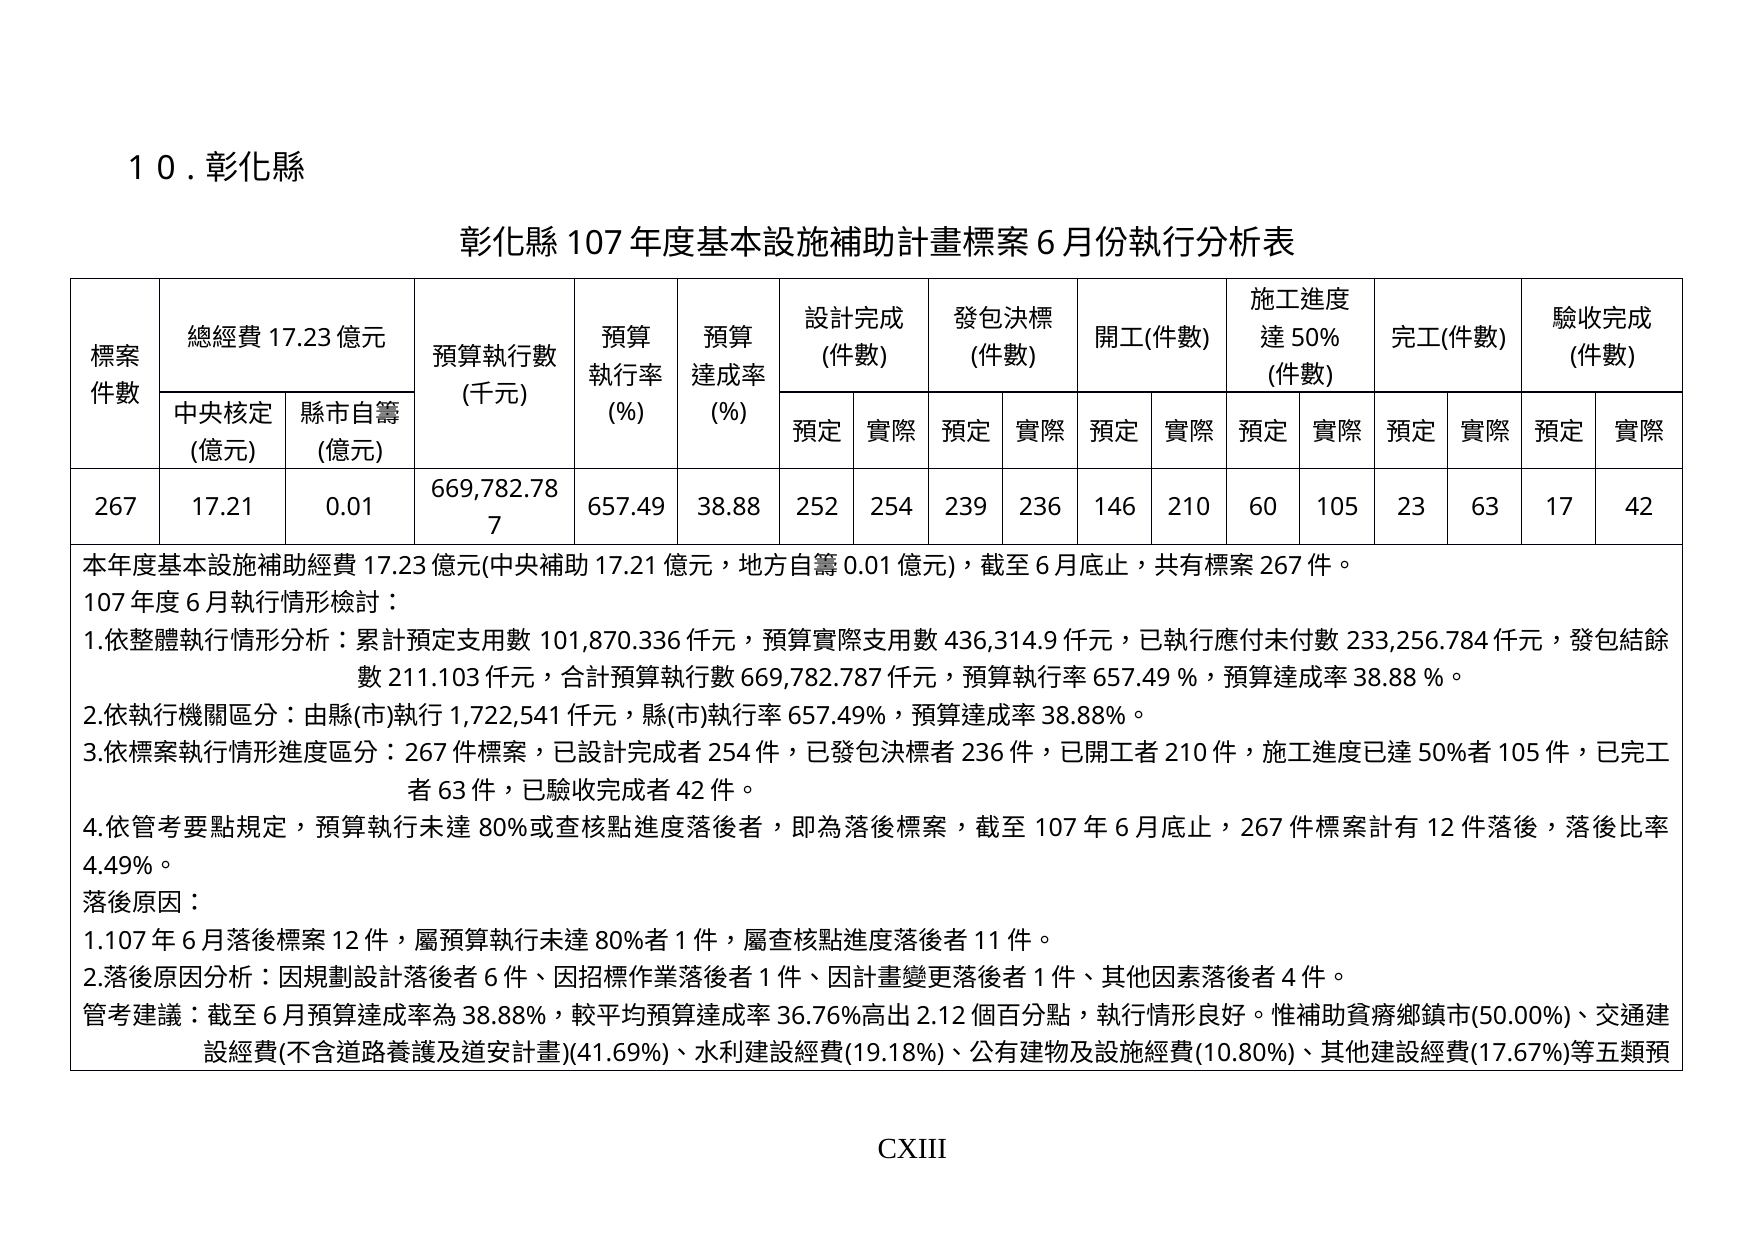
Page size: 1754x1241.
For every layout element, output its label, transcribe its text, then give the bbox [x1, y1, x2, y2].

subtitle 10.彰化縣 [127, 128, 1683, 203]
table_cell 中央核定 (億元) [160, 393, 285, 467]
table_header 預算 達成率 (%) [678, 279, 779, 467]
table_cell 38.88 [678, 469, 779, 543]
table_cell 實際 [854, 393, 928, 467]
table_cell 60 [1227, 469, 1299, 543]
table_header 標案件數 [71, 279, 159, 467]
table_cell 252 [780, 469, 853, 543]
table_cell 0.01 [286, 469, 414, 543]
table_cell 63 [1448, 469, 1521, 543]
table_cell 實際 [1596, 393, 1682, 467]
table_cell 17.21 [160, 469, 285, 543]
table_cell 239 [929, 469, 1002, 543]
table_cell 669,782.787 [415, 469, 574, 543]
table_header 設計完成 (件數) [780, 279, 928, 391]
table_cell 146 [1078, 469, 1151, 543]
table_header 發包決標 (件數) [929, 279, 1077, 391]
table_cell 實際 [1300, 393, 1374, 467]
table_cell 23 [1375, 469, 1447, 543]
table_cell 縣市自籌 (億元) [286, 393, 414, 467]
table_header 開工(件數) [1078, 279, 1226, 391]
table_cell 實際 [1152, 393, 1226, 467]
table_cell 預定 [1375, 393, 1447, 467]
table_cell 預定 [929, 393, 1002, 467]
table_cell 17 [1522, 469, 1595, 543]
table_cell 預定 [1078, 393, 1151, 467]
table_cell 267 [71, 469, 159, 543]
table_cell 210 [1152, 469, 1226, 543]
table_cell 657.49 [575, 469, 677, 543]
table_cell 本年度基本設施補助經費17.23億元(中央補助17.21億元，地方自籌0.01億元)，截至6月底止，共有標案267件。 107年度6月執行情形檢討： 1.依整體執行情形分析：累計預定支用數101,870.336仟元，預算實際支用數436,314.9仟元，已執行應付未付數233,256.784仟元，發包結餘數211.103仟元，合計預算執行數669,782.787仟元，預算執行率657.49 %，預算達成率38.88 %。 2.依執行機關區分：由縣(市)執行1,722,541仟元，縣(市)執行率657.49%，預算達成率38.88%。 3.依標案執行情形進度區分：267件標案，已設計完成者254件，已發包決標者236件，已開工者210件，施工進度已達50%者105件，已完工者63件，已驗收完成者42件。 4.依管考要點規定，預算執行未達80%或查核點進度落後者，即為落後標案，截至107年6月底止，267件標案計有12件落後，落後比率4.49%。 落後原因： 1.107年6月落後標案12件，屬預算執行未達80%者1件，屬查核點進度落後者11件。 2.落後原因分析：因規劃設計落後者6件、因招標作業落後者1件、因計畫變更落後者1件、其他因素落後者4件。 管考建議：截至6月預算達成率為38.88%，較平均預算達成率36.76%高出2.12個百分點，執行情形良好。惟補助貧瘠鄉鎮市(50.00%)、交通建設經費(不含道路養護及道安計畫)(41.69%)、水利建設經費(19.18%)、公有建物及設施經費(10.80%)、其他建設經費(17.67%)等五類預 [71, 545, 1682, 1069]
table_header 施工進度 達50% (件數) [1227, 279, 1374, 391]
table_header 驗收完成 (件數) [1522, 279, 1682, 391]
table_cell 實際 [1448, 393, 1521, 467]
table_cell 236 [1003, 469, 1077, 543]
table_cell 254 [854, 469, 928, 543]
table_cell 預定 [1227, 393, 1299, 467]
table_header 預算 執行率 (%) [575, 279, 677, 467]
table_cell 預定 [780, 393, 853, 467]
table_cell 42 [1596, 469, 1682, 543]
table_cell 預定 [1522, 393, 1595, 467]
text 彰化縣107年度基本設施補助計畫標案6月份執行分析表 [71, 203, 1683, 278]
table_cell 105 [1300, 469, 1374, 543]
table_header 完工(件數) [1375, 279, 1521, 391]
table_header 總經費17.23億元 [160, 279, 414, 391]
table_header 預算執行數 (千元) [415, 279, 574, 467]
table_cell 實際 [1003, 393, 1077, 467]
